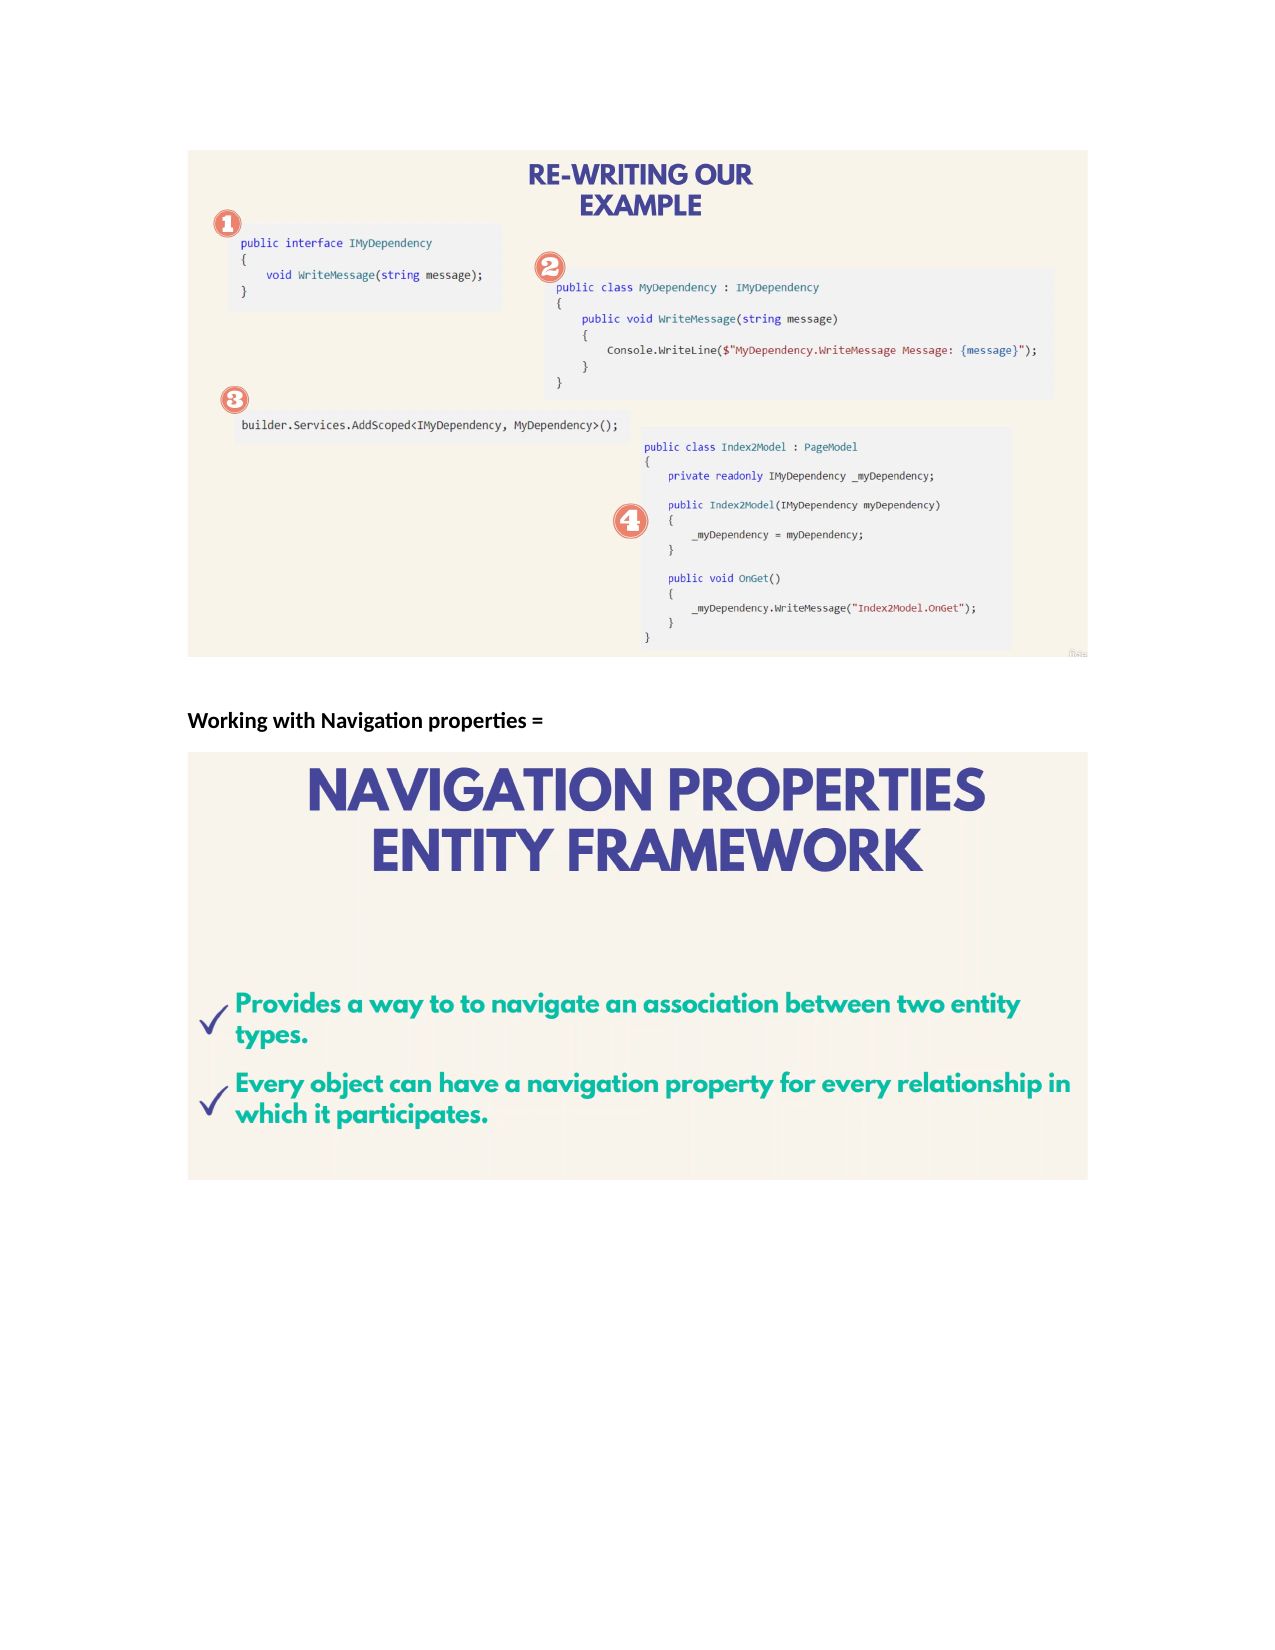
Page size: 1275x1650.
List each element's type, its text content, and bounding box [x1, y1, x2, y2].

picture [187, 752, 1088, 1180]
picture [187, 150, 1088, 657]
text Working with Navigation properties = [187, 706, 1087, 734]
